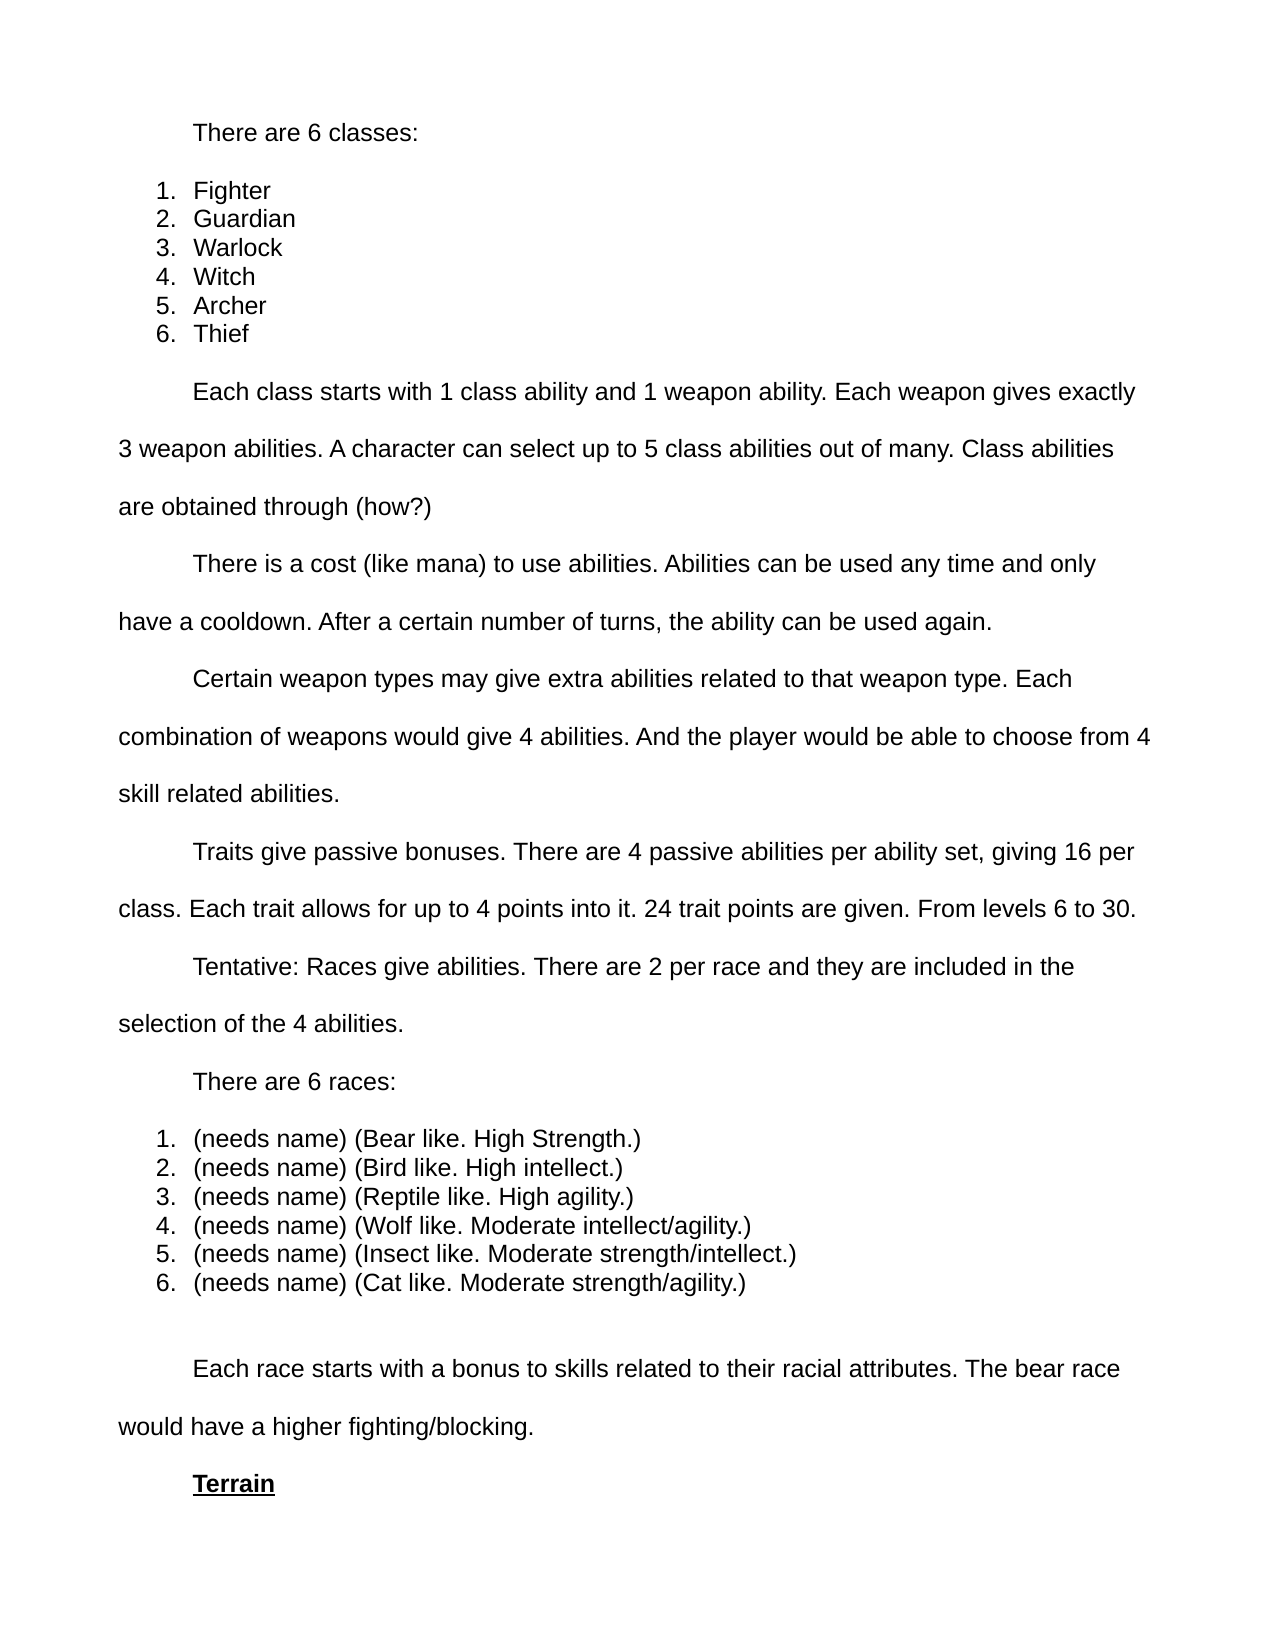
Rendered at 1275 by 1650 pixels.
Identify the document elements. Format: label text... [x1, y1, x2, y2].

text There are 6 classes: [118, 118, 1157, 147]
text Traits give passive bonuses. There are 4 passive abilities per ability set, giving 16 per class. Each trait allows for up to 4 points into it. 24 trait points are given. From levels 6 to 30. [118, 837, 1157, 923]
list Thief [156, 319, 1157, 348]
text There is a cost (like mana) to use abilities. Abilities can be used any time and only have a cooldown. After a certain number of turns, the ability can be used again. [118, 549, 1157, 636]
text There are 6 races: [118, 1067, 1157, 1096]
list Witch [156, 262, 1157, 291]
list Warlock [156, 233, 1157, 262]
text Each class starts with 1 class ability and 1 weapon ability. Each weapon gives exactly 3 weapon abilities. A character can select up to 5 class abilities out of many. Class abilities are obtained through (how?) [118, 377, 1157, 521]
list (needs name) (Bird like. High intellect.) [156, 1153, 1157, 1182]
list (needs name) (Wolf like. Moderate intellect/agility.) [156, 1211, 1157, 1239]
text Each race starts with a bonus to skills related to their racial attributes. The bear race would have a higher fighting/blocking. [118, 1354, 1157, 1441]
list Fighter [156, 176, 1157, 204]
list (needs name) (Cat like. Moderate strength/agility.) [156, 1268, 1157, 1297]
list (needs name) (Insect like. Moderate strength/intellect.) [156, 1239, 1157, 1268]
text Terrain [118, 1469, 1157, 1498]
text Certain weapon types may give extra abilities related to that weapon type. Each combination of weapons would give 4 abilities. And the player would be able to choose from 4 skill related abilities. [118, 664, 1157, 808]
list Archer [156, 291, 1157, 319]
list (needs name) (Bear like. High Strength.) [156, 1124, 1157, 1153]
list Guardian [156, 204, 1157, 233]
text Tentative: Races give abilities. There are 2 per race and they are included in the selection of the 4 abilities. [118, 952, 1157, 1038]
list (needs name) (Reptile like. High agility.) [156, 1182, 1157, 1211]
